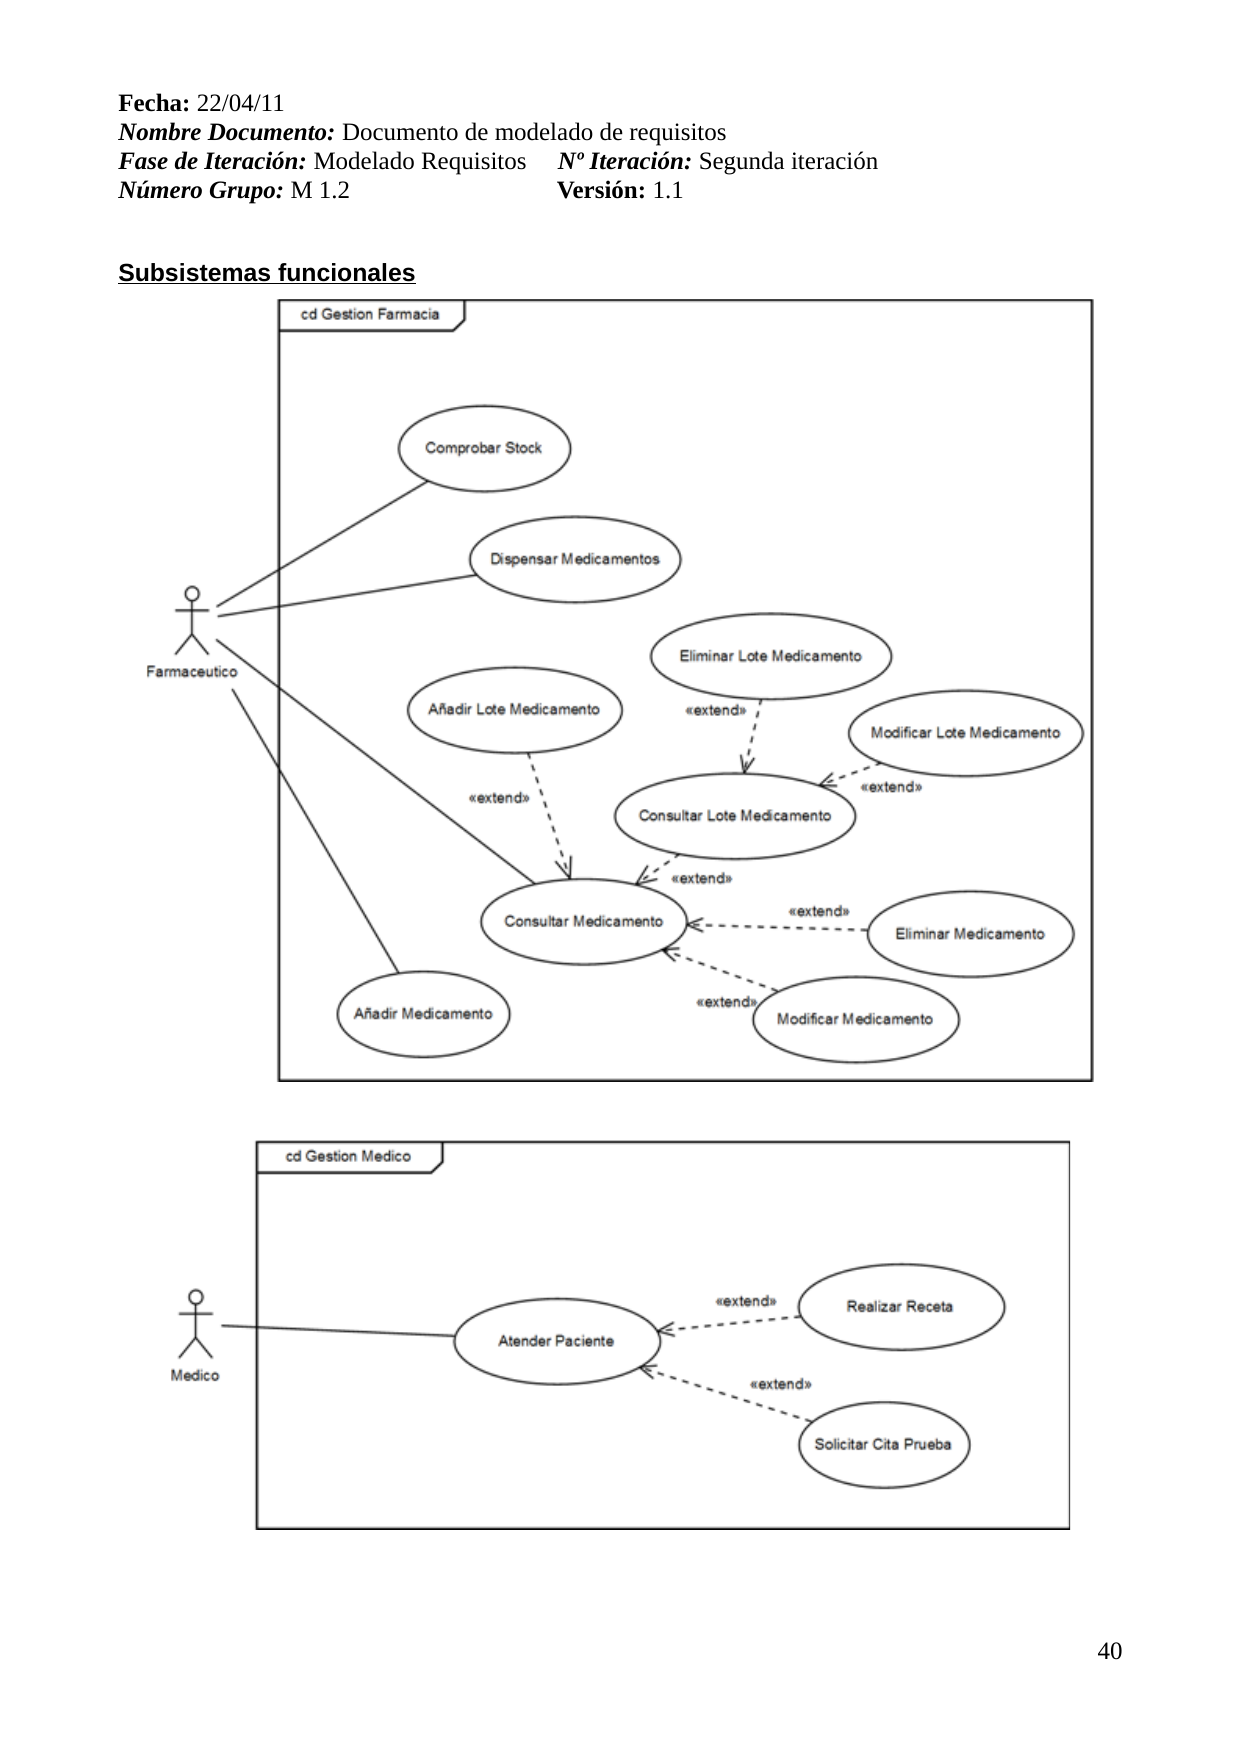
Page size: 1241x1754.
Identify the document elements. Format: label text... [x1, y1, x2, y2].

picture [146, 299, 1094, 1082]
picture [170, 1140, 1071, 1530]
subtitle Subsistemas funcionales [118, 258, 1122, 287]
